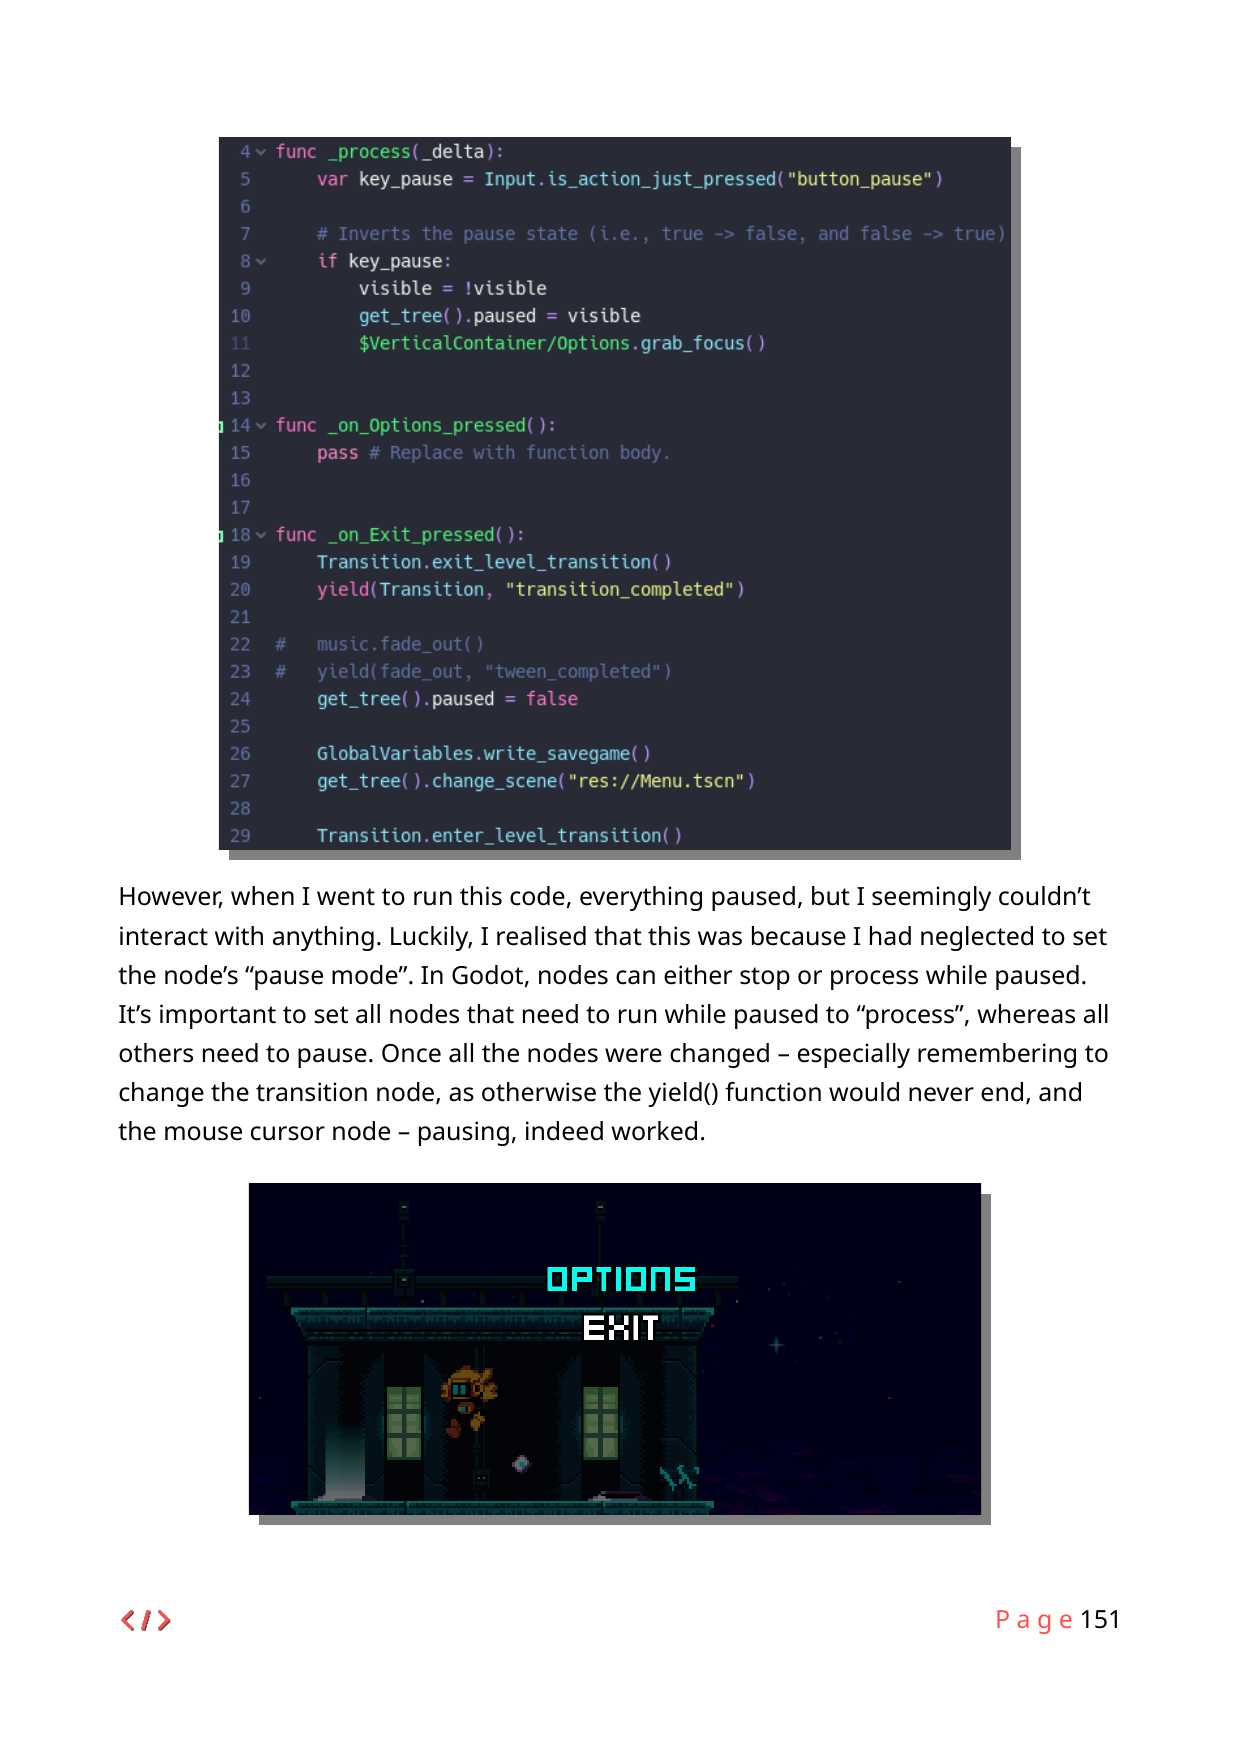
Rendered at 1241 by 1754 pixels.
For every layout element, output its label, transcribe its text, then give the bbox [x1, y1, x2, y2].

text However, when I went to run this code, everything paused, but I seemingly couldn’t interact with anything. Luckily, I realised that this was because I had neglected to set the node’s “pause mode”. In Godot, nodes can either stop or process while paused. It’s important to set all nodes that need to run while paused to “process”, whereas all others need to pause. Once all the nodes were changed – especially remembering to change the transition node, as otherwise the yield() function would never end, and the mouse cursor node – pausing, indeed worked. [118, 763, 1122, 1148]
picture [218, 137, 1011, 850]
picture [116, 1591, 175, 1649]
picture [248, 1183, 982, 1515]
